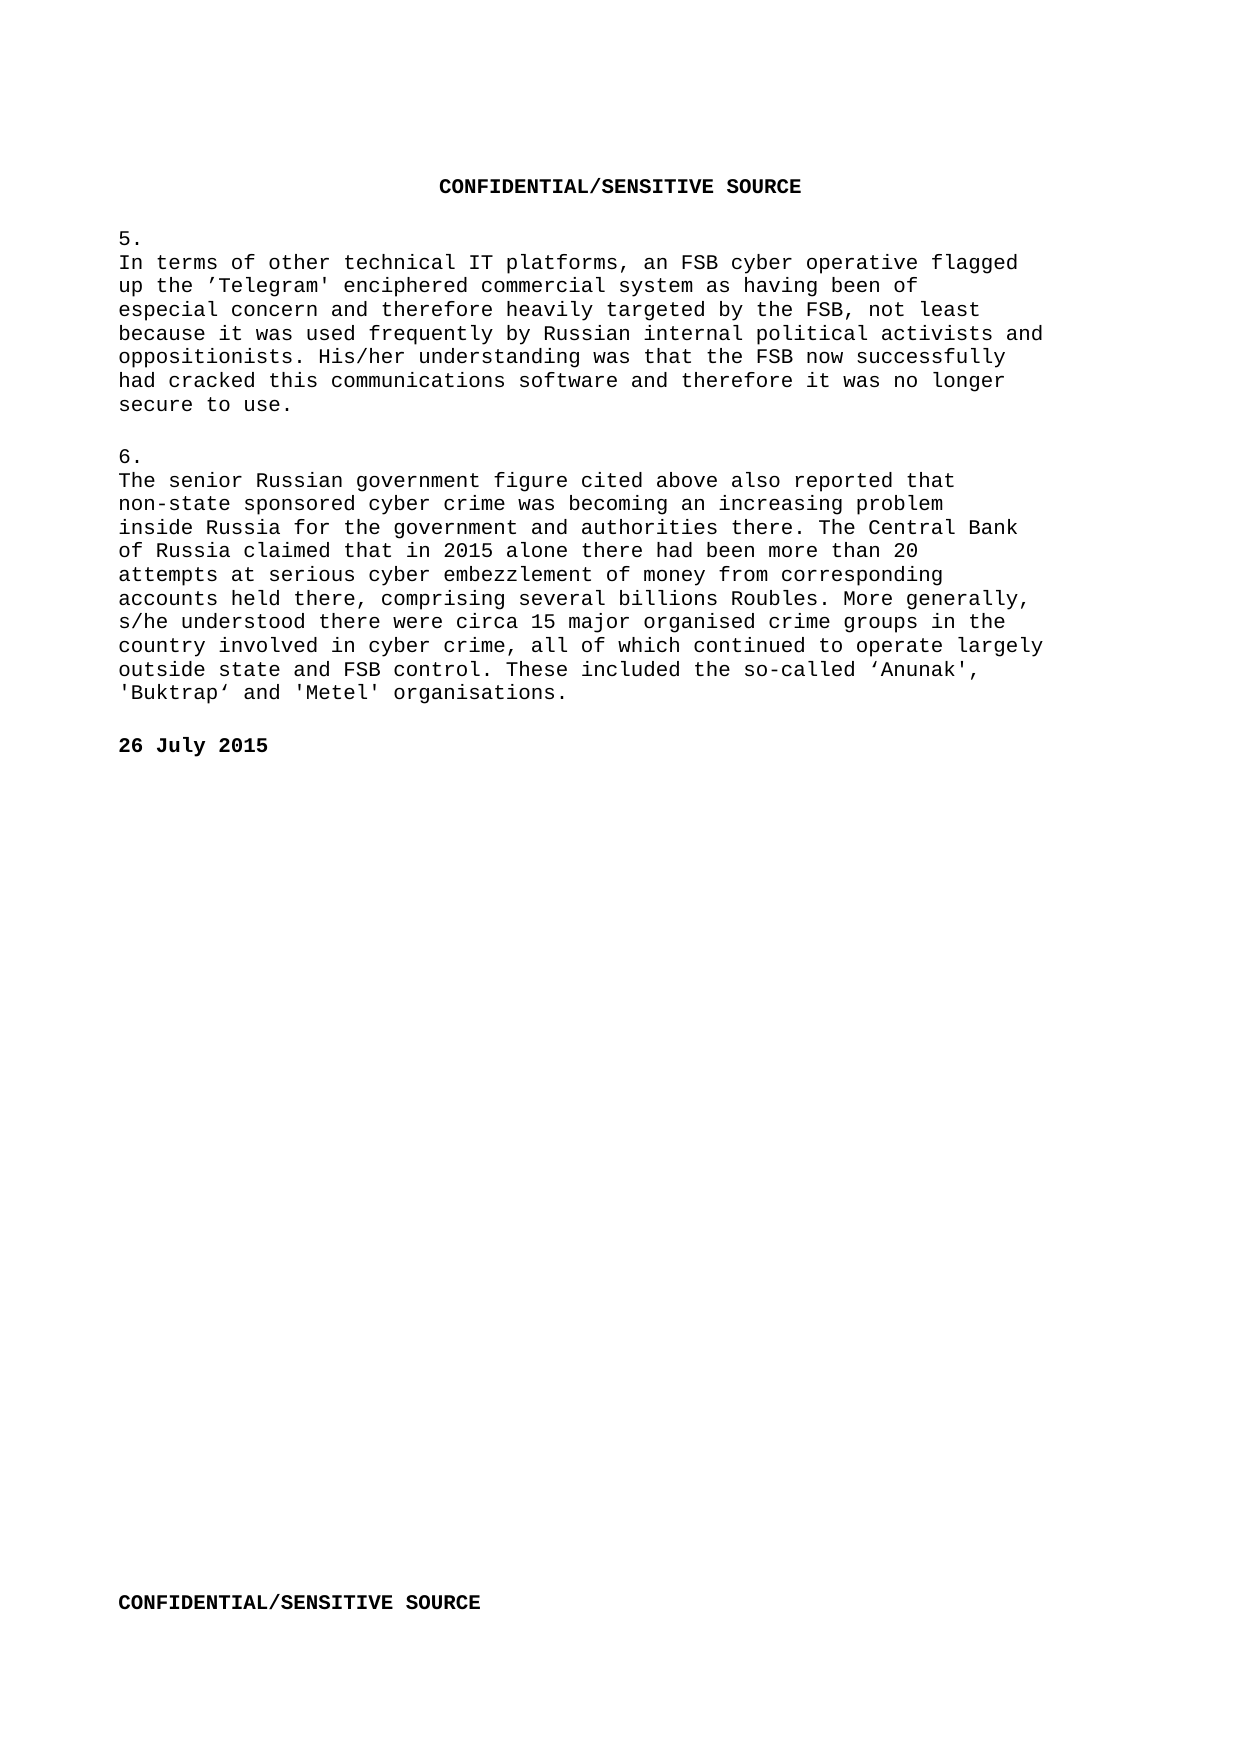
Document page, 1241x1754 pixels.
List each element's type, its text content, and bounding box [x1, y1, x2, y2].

text non-state sponsored cyber crime was becoming an increasing problem [118, 493, 1122, 517]
text up the ’Telegram' enciphered commercial system as having been of [118, 275, 1122, 299]
text especial concern and therefore heavily targeted by the FSB, not least [118, 299, 1122, 323]
text CONFIDENTIAL/SENSITIVE SOURCE [118, 176, 1122, 199]
text CONFIDENTIAL/SENSITIVE SOURCE [118, 1592, 1122, 1616]
text oppositionists. His/her understanding was that the FSB now successfully [118, 346, 1122, 370]
text country involved in cyber crime, all of which continued to operate largely [118, 635, 1122, 659]
text inside Russia for the government and authorities there. The Central Bank [118, 517, 1122, 541]
text s/he understood there were circa 15 major organised crime groups in the [118, 611, 1122, 635]
text accounts held there, comprising several billions Roubles. More generally, [118, 588, 1122, 611]
text 5. [118, 228, 1122, 252]
text because it was used frequently by Russian internal political activists and [118, 323, 1122, 346]
text had cracked this communications software and therefore it was no longer [118, 370, 1122, 393]
text outside state and FSB control. These included the so-called ‘Anunak', [118, 659, 1122, 682]
text The senior Russian government figure cited above also reported that [118, 469, 1122, 493]
text 'Buktrap‘ and 'Metel' organisations. [118, 682, 1122, 706]
text of Russia claimed that in 2015 alone there had been more than 20 [118, 541, 1122, 564]
text secure to use. [118, 393, 1122, 417]
text attempts at serious cyber embezzlement of money from corresponding [118, 564, 1122, 588]
text 26 July 2015 [118, 735, 1122, 758]
text 6. [118, 446, 1122, 469]
text In terms of other technical IT platforms, an FSB cyber operative flagged [118, 252, 1122, 275]
